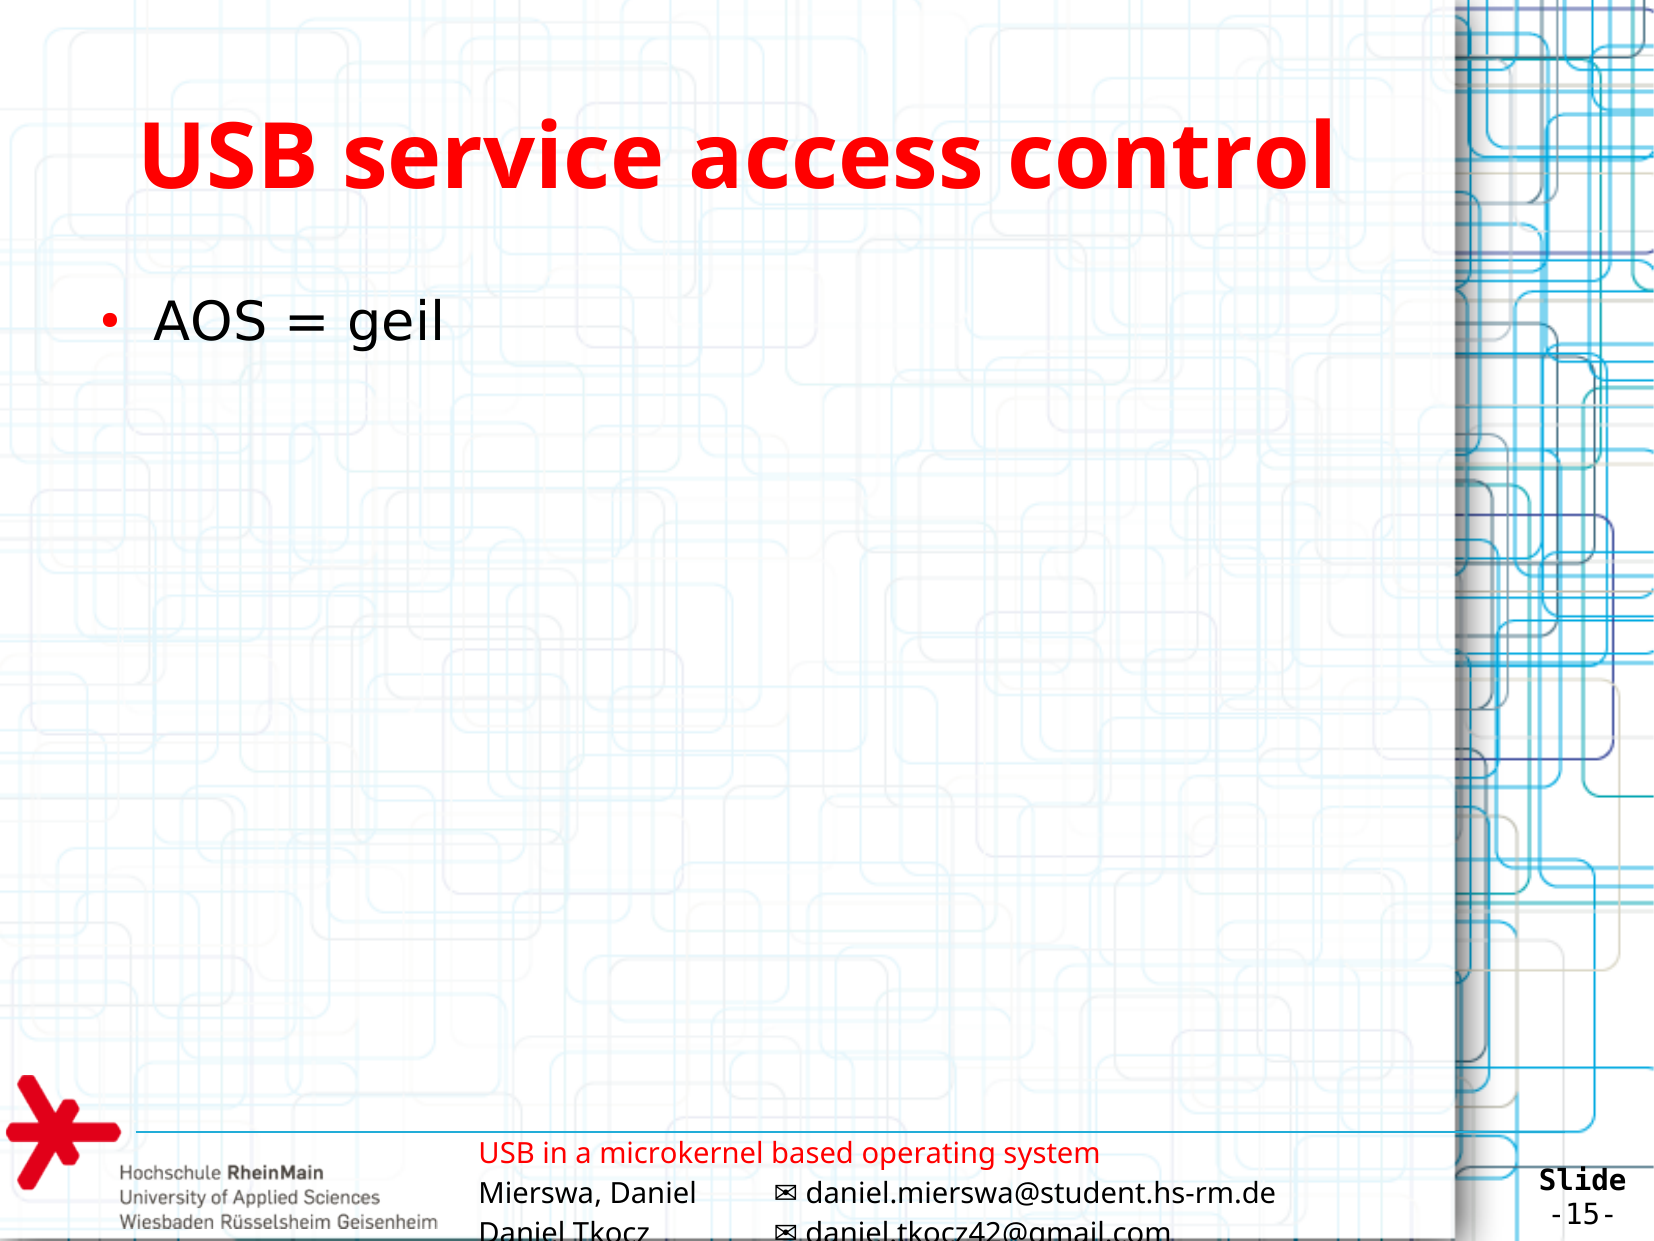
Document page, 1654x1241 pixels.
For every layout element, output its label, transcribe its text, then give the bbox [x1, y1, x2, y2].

picture [1130, 1229, 1139, 1241]
picture [545, 1229, 553, 1234]
picture [1051, 1229, 1058, 1241]
picture [0, 0, 1654, 1241]
picture [777, 1226, 793, 1231]
picture [776, 1228, 782, 1237]
picture [1061, 1229, 1068, 1241]
picture [503, 1235, 510, 1241]
picture [778, 1234, 792, 1238]
list AOS = geil [82, 290, 1418, 1010]
title USB service access control [59, 49, 1418, 257]
picture [844, 1229, 852, 1241]
picture [483, 1224, 495, 1241]
picture [809, 1229, 818, 1241]
picture [1149, 1229, 1156, 1241]
picture [1006, 1224, 1024, 1241]
picture [1159, 1229, 1166, 1241]
picture [827, 1235, 834, 1241]
picture [1032, 1229, 1041, 1241]
picture [869, 1229, 877, 1234]
picture [1077, 1235, 1084, 1241]
picture [608, 1229, 617, 1241]
picture [927, 1229, 936, 1241]
picture [1012, 1230, 1018, 1238]
picture [521, 1229, 529, 1241]
picture [788, 1228, 794, 1237]
picture [971, 1225, 979, 1236]
